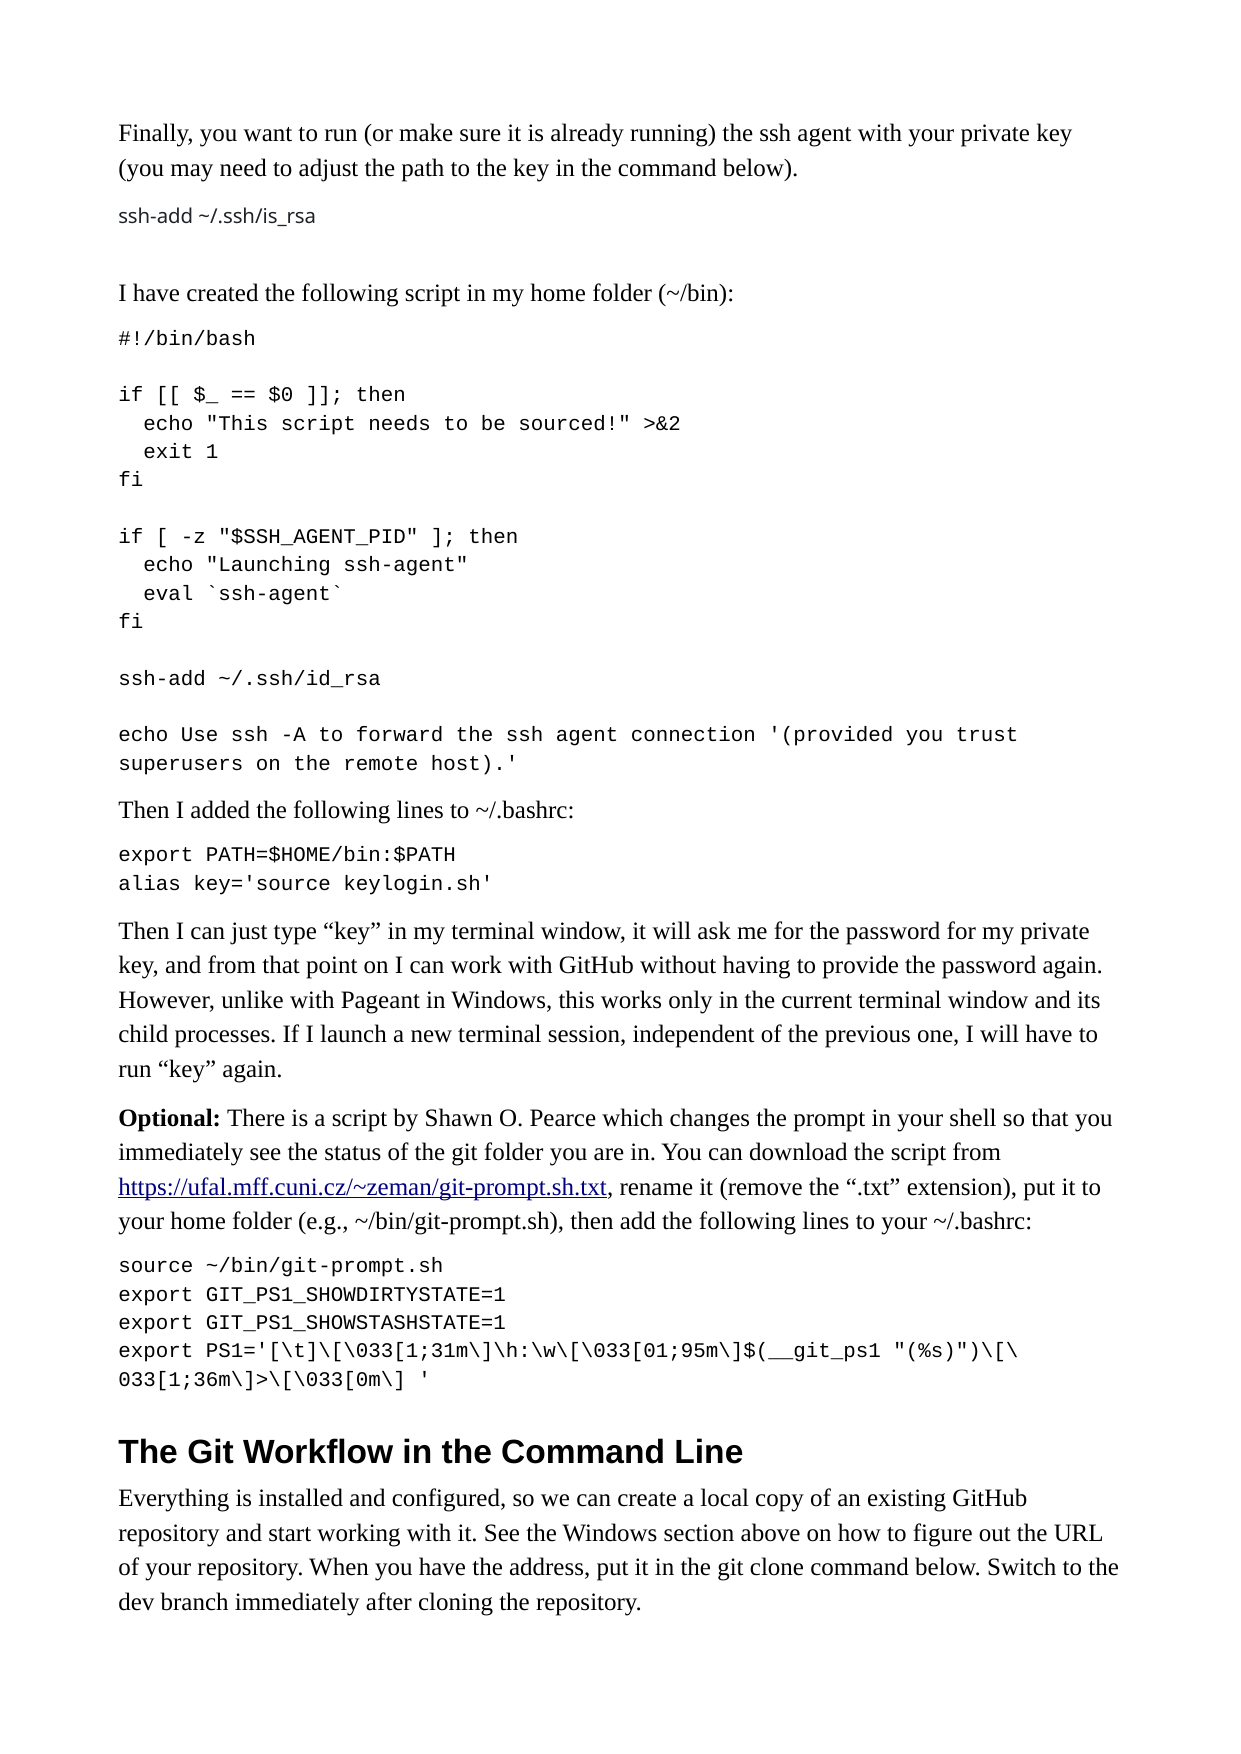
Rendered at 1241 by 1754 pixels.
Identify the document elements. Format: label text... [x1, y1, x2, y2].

text Then I can just type “key” in my terminal window, it will ask me for the password for my private key, and from that point on I can work with GitHub without having to provide the password again. However, unlike with Pageant in Windows, this works only in the current terminal window and its child processes. If I launch a new terminal session, independent of the previous one, I will have to run “key” again. [118, 916, 1122, 1082]
text ssh-add ~/.ssh/is_rsa [118, 202, 1122, 229]
text Finally, you want to run (or make sure it is already running) the ssh agent with your private key (you may need to adjust the path to the key in the command below). [118, 118, 1122, 181]
text Optional: There is a script by Shawn O. Pearce which changes the prompt in your shell so that you immediately see the status of the git folder you are in. You can download the script from https://ufal.mff.cuni.cz/~zeman/git-prompt.sh.txt, rename it (remove the “.txt” extension), put it to your home folder (e.g., ~/bin/git-prompt.sh), then add the following lines to your ~/.bashrc: [118, 1103, 1122, 1235]
text source ~/bin/git-prompt.sh export GIT_PS1_SHOWDIRTYSTATE=1 export GIT_PS1_SHOWSTASHSTATE=1 export PS1='[\t]\[\033[1;31m\]\h:\w\[\033[01;95m\]$(__git_ps1 "(%s)")\[\033[1;36m\]>\[\033[0m\] ' [118, 1255, 1122, 1392]
text Then I added the following lines to ~/.bashrc: [118, 795, 1122, 824]
subtitle The Git Workflow in the Command Line [118, 1432, 1122, 1471]
text export PATH=$HOME/bin:$PATH alias key='source keylogin.sh' [118, 844, 1122, 896]
text I have created the following script in my home folder (~/bin): [118, 278, 1122, 307]
text #!/bin/bash if [[ $_ == $0 ]]; then echo "This script needs to be sourced!" >&2 exit 1 fi if [ -z "$SSH_AGENT_PID" ]; then echo "Launching ssh-agent" eval `ssh-agent` fi ssh-add ~/.ssh/id_rsa echo Use ssh -A to forward the ssh agent connection '(provided you trust superusers on the remote host).' [118, 327, 1122, 776]
text Everything is installed and configured, so we can create a local copy of an existing GitHub repository and start working with it. See the Windows section above on how to figure out the URL of your repository. When you have the address, put it in the git clone command below. Switch to the dev branch immediately after cloning the repository. [118, 1483, 1122, 1616]
